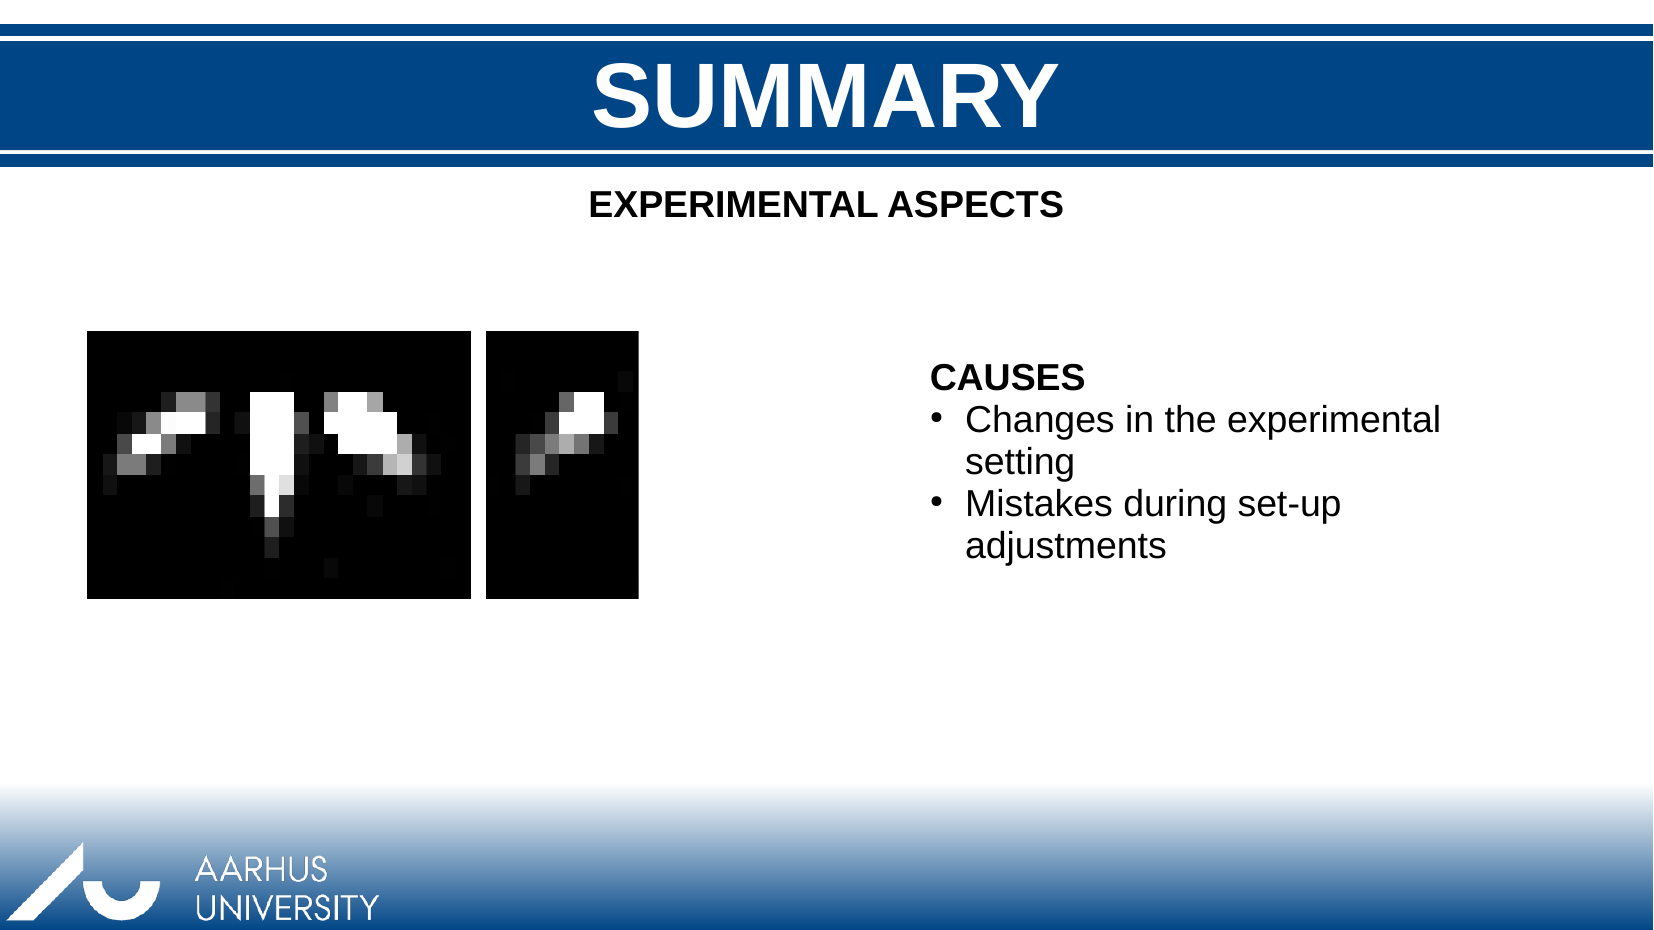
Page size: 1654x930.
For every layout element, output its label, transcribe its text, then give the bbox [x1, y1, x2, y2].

picture [86, 330, 639, 600]
text_box EXPERIMENTAL ASPECTS [573, 176, 1080, 234]
title SUMMARY [0, 41, 1653, 151]
text_box CAUSES Changes in the experimental setting Mistakes during set-up adjustments [915, 348, 1519, 582]
picture [5, 841, 414, 928]
